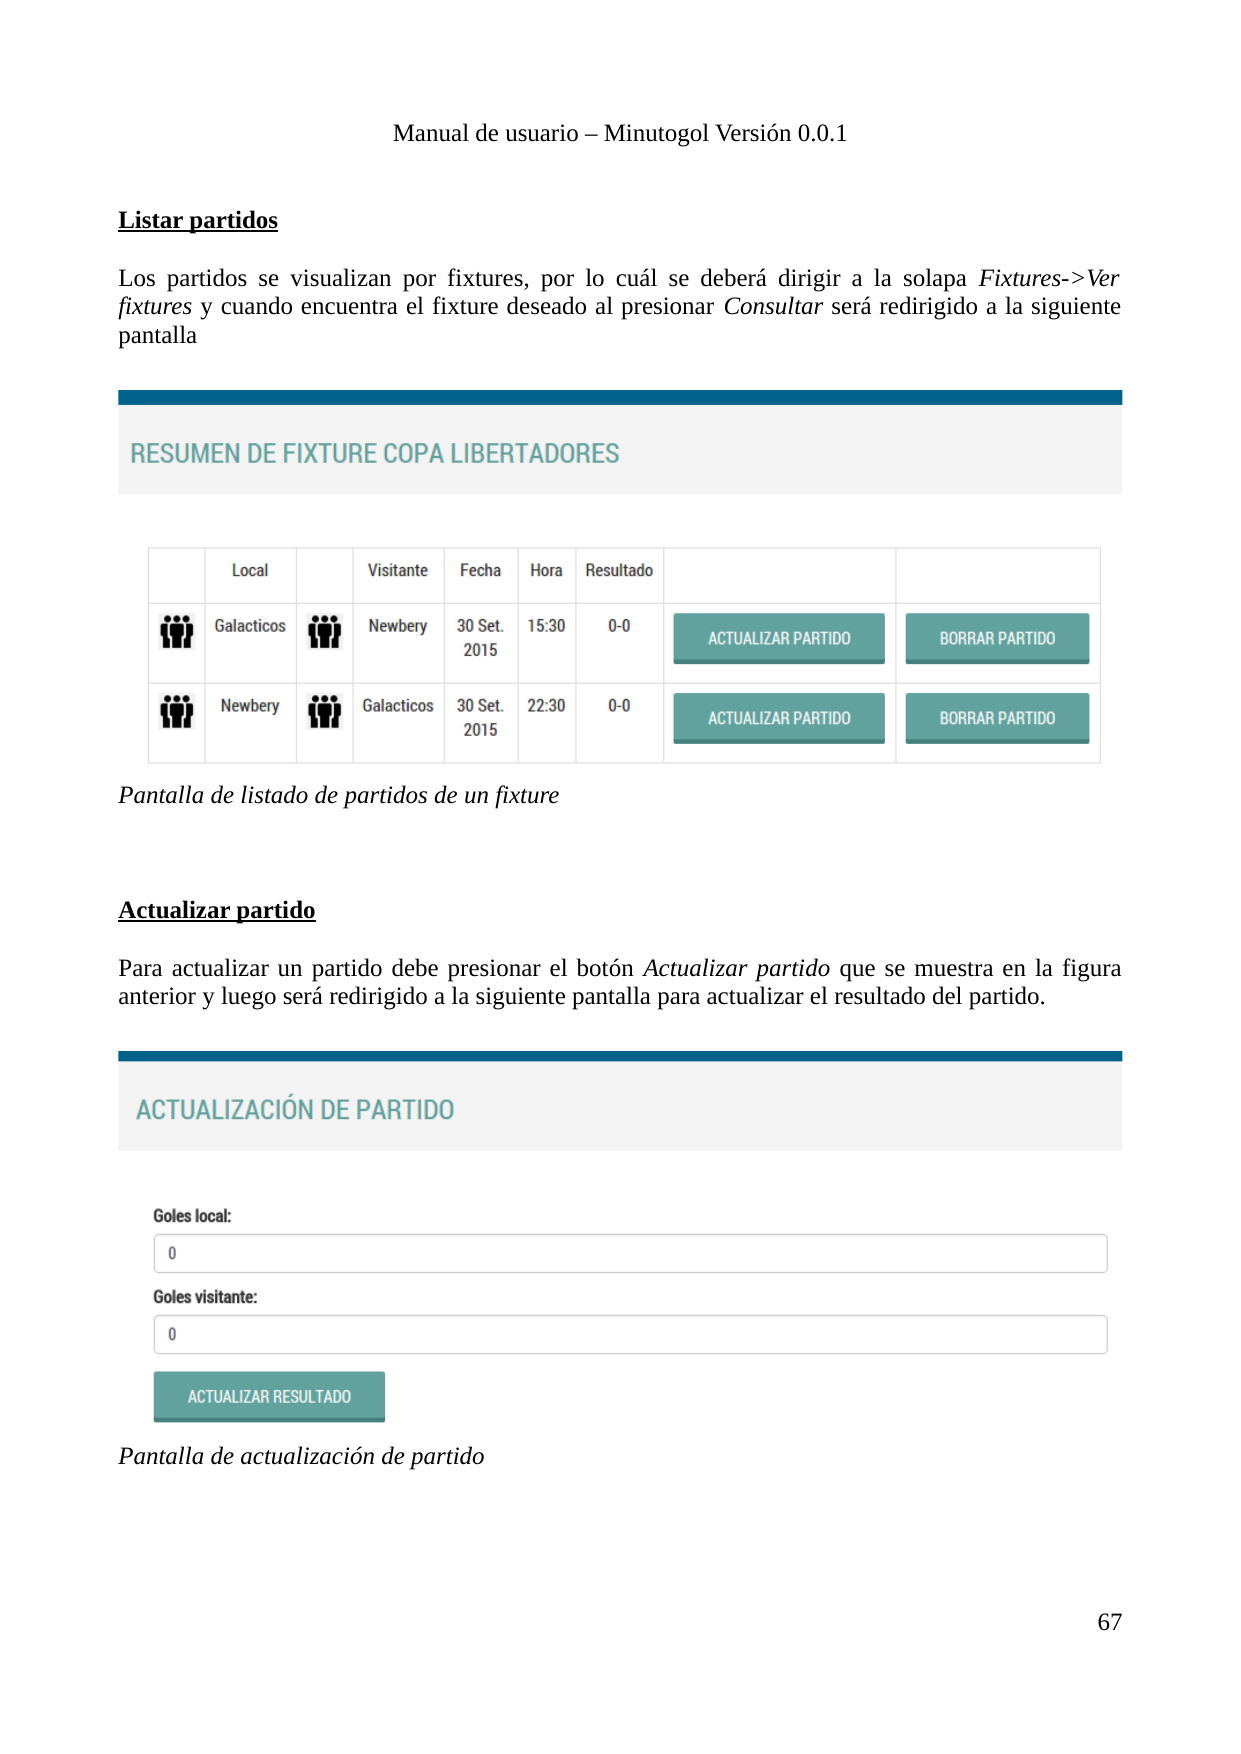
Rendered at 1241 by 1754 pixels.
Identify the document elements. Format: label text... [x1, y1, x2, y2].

text Actualizar partido [118, 895, 1122, 924]
text Pantalla de listado de partidos de un fixture [118, 781, 1122, 809]
text Los partidos se visualizan por fixtures, por lo cuál se deberá dirigir a la solapa Fixtures->Ver fixtures y cuando encuentra el fixture deseado al presionar Consultar será redirigido a la siguiente pantalla [118, 263, 1122, 349]
text Para actualizar un partido debe presionar el botón Actualizar partido que se muestra en la figura anterior y luego será redirigido a la siguiente pantalla para actualizar el resultado del partido. [118, 953, 1122, 1010]
picture [118, 405, 1123, 781]
picture [118, 1062, 1123, 1441]
text Listar partidos [118, 205, 1122, 234]
text Pantalla de actualización de partido [118, 1441, 1122, 1469]
